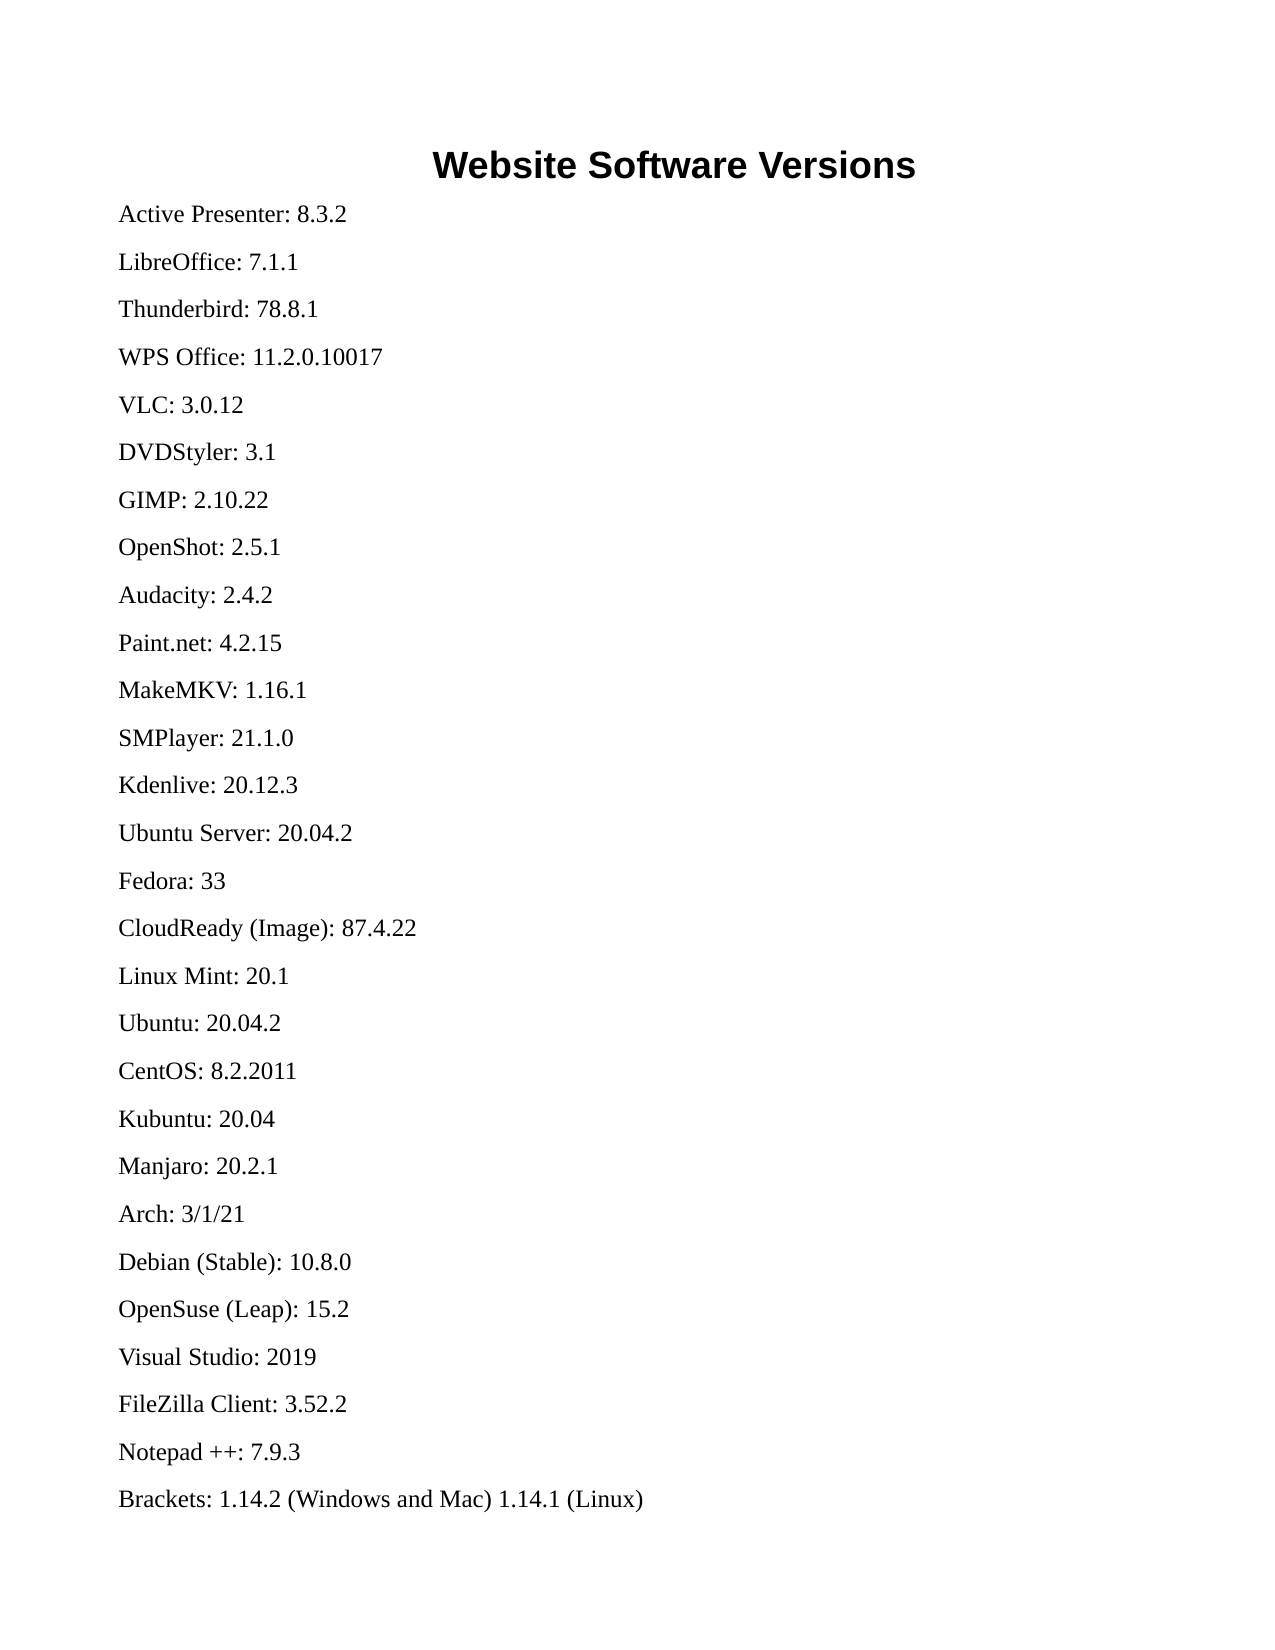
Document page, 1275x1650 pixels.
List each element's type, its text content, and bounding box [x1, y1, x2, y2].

text OpenSuse (Leap): 15.2 [118, 1294, 1157, 1323]
text Visual Studio: 2019 [118, 1342, 1157, 1371]
text MakeMKV: 1.16.1 [118, 675, 1157, 704]
text LibreOffice: 7.1.1 [118, 247, 1157, 276]
text DVDStyler: 3.1 [118, 437, 1157, 466]
text CloudReady (Image): 87.4.22 [118, 913, 1157, 942]
text Ubuntu Server: 20.04.2 [118, 818, 1157, 847]
text Kdenlive: 20.12.3 [118, 771, 1157, 799]
text Notepad ++: 7.9.3 [118, 1437, 1157, 1466]
text GIMP: 2.10.22 [118, 485, 1157, 514]
text Brackets: 1.14.2 (Windows and Mac) 1.14.1 (Linux) [118, 1484, 1157, 1513]
text WPS Office: 11.2.0.10017 [118, 342, 1157, 371]
text Ubuntu: 20.04.2 [118, 1008, 1157, 1037]
text Linux Mint: 20.1 [118, 961, 1157, 990]
text Manjaro: 20.2.1 [118, 1151, 1157, 1180]
subtitle Website Software Versions [118, 143, 1157, 187]
text Paint.net: 4.2.15 [118, 628, 1157, 656]
text VLC: 3.0.12 [118, 390, 1157, 418]
text SMPlayer: 21.1.0 [118, 723, 1157, 752]
text FileZilla Client: 3.52.2 [118, 1389, 1157, 1418]
text Active Presenter: 8.3.2 [118, 199, 1157, 228]
text Debian (Stable): 10.8.0 [118, 1247, 1157, 1275]
text Fedora: 33 [118, 866, 1157, 894]
text OpenShot: 2.5.1 [118, 532, 1157, 561]
text Audacity: 2.4.2 [118, 580, 1157, 609]
text CentOS: 8.2.2011 [118, 1056, 1157, 1085]
text Kubuntu: 20.04 [118, 1104, 1157, 1132]
text Arch: 3/1/21 [118, 1199, 1157, 1228]
text Thunderbird: 78.8.1 [118, 294, 1157, 323]
